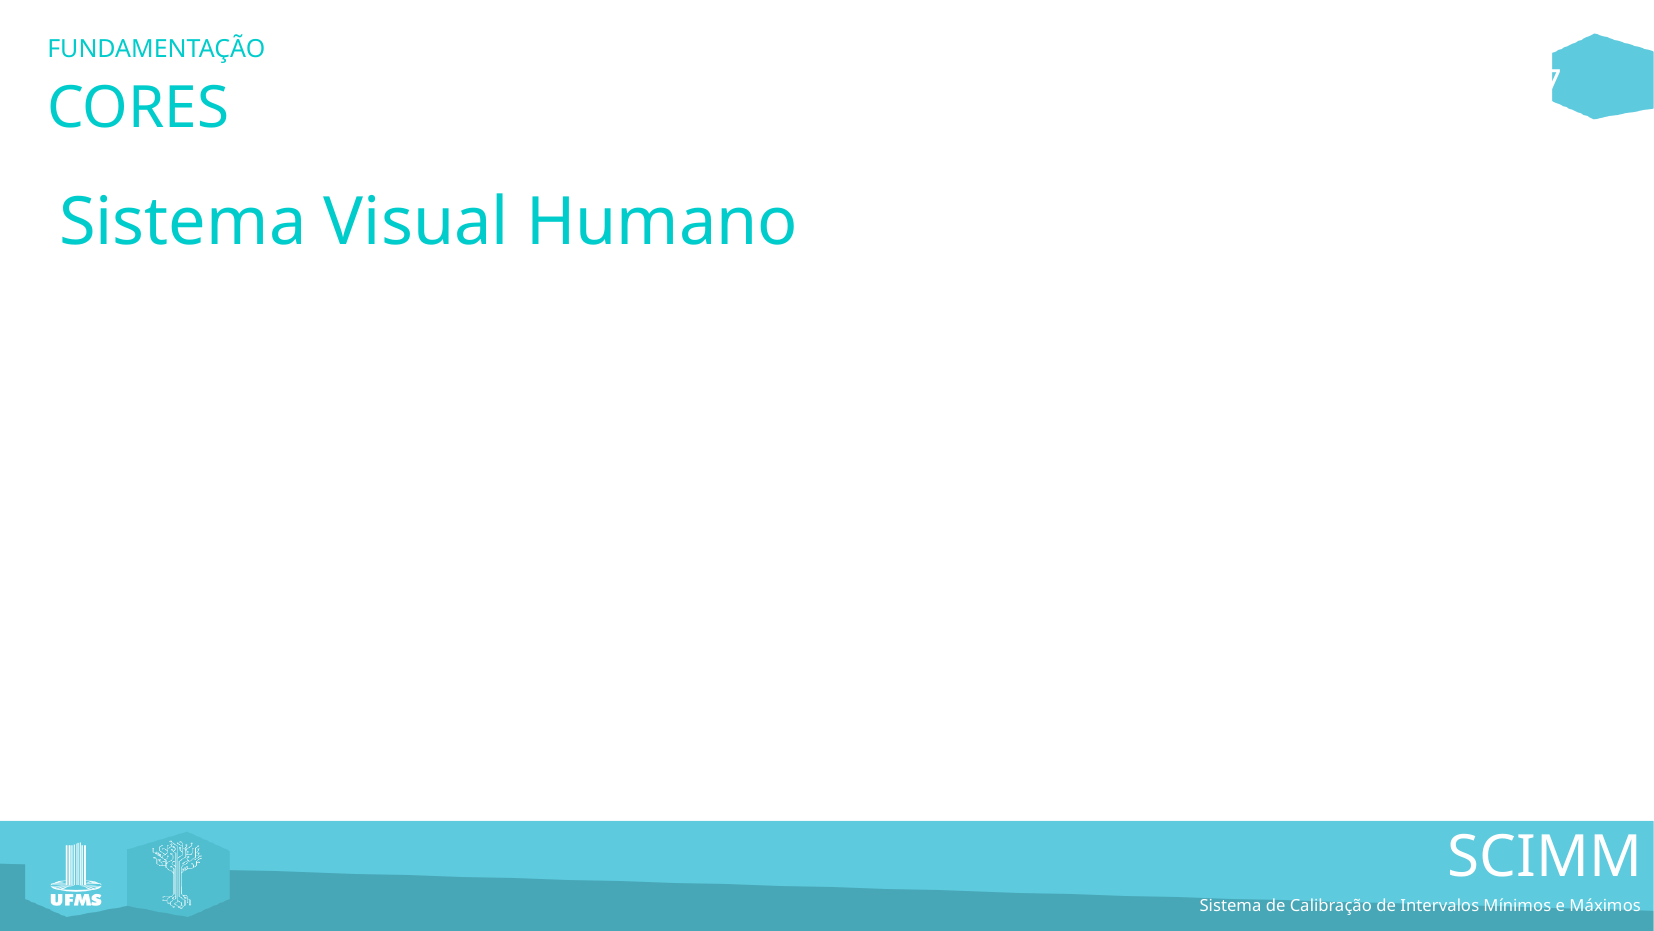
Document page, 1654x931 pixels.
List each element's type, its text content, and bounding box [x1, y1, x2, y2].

title FUNDAMENTAÇÃO CORES [11, 10, 1501, 166]
text_box [1526, 49, 1654, 120]
picture [0, 0, 1654, 931]
subtitle Sistema Visual Humano [23, 161, 1512, 367]
title SCIMM Sistema de Calibração de Intervalos Mínimos e Máximos [153, 801, 1642, 931]
